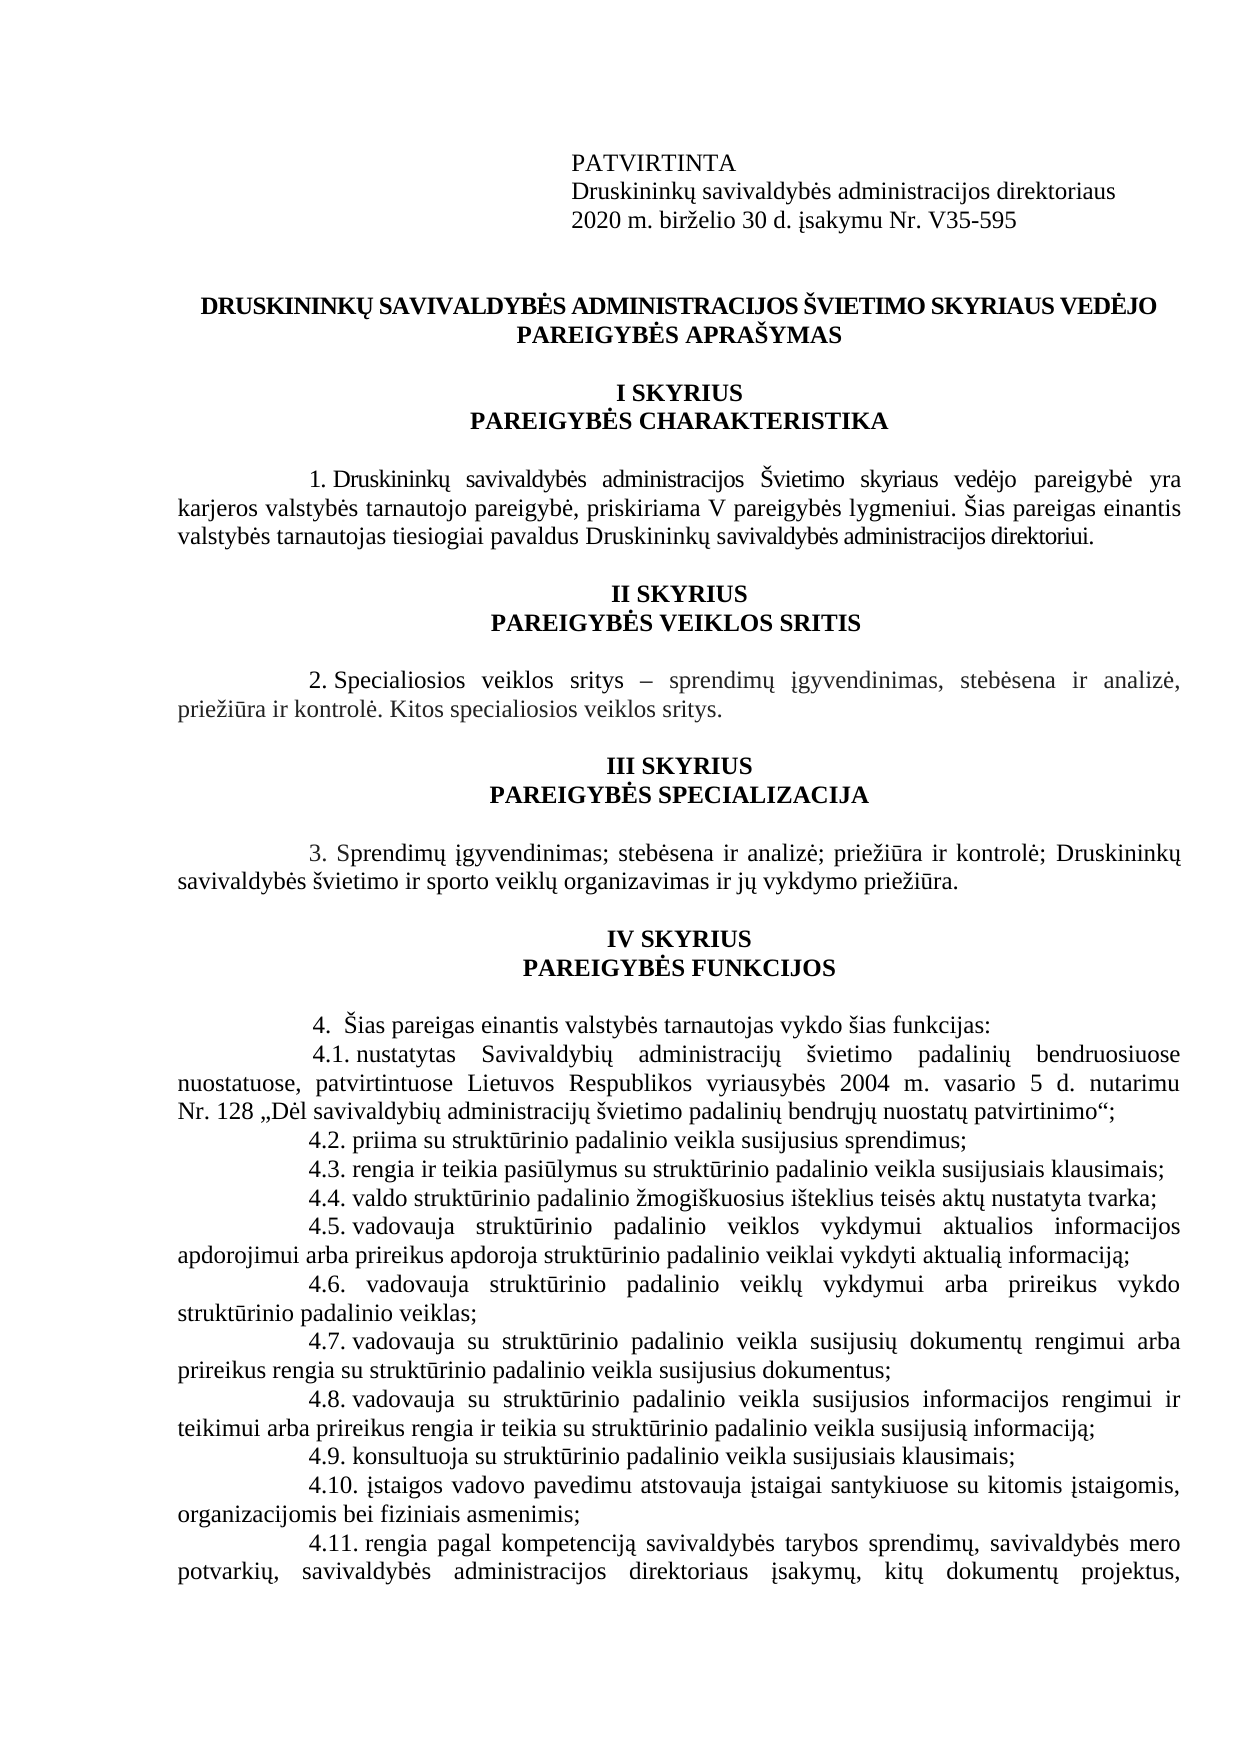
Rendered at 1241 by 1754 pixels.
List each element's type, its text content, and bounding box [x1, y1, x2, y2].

text 4.9. konsultuoja su struktūrinio padalinio veikla susijusiais klausimais; [177, 1441, 1181, 1470]
text PAREIGYBĖS APRAŠYMAS [177, 320, 1181, 349]
text III SKYRIUS [177, 751, 1181, 780]
text 4.6. vadovauja struktūrinio padalinio veiklų vykdymui arba prireikus vykdo struktūrinio padalinio veiklas; [177, 1269, 1181, 1326]
text IV SKYRIUS [177, 924, 1181, 953]
text PAREIGYBĖS SPECIALIZACIJA [177, 780, 1181, 809]
text 2. Specialiosios veiklos sritys – sprendimų įgyvendinimas, stebėsena ir analizė, priežiūra ir kontrolė. Kitos specialiosios veiklos sritys. [177, 665, 1181, 723]
text 3. Sprendimų įgyvendinimas; stebėsena ir analizė; priežiūra ir kontrolė; Druskininkų savivaldybės švietimo ir sporto veiklų organizavimas ir jų vykdymo priežiūra. [177, 838, 1181, 895]
text 4.2. priima su struktūrinio padalinio veikla susijusius sprendimus; [177, 1125, 1181, 1154]
text 4.8. vadovauja su struktūrinio padalinio veikla susijusios informacijos rengimui ir teikimui arba prireikus rengia ir teikia su struktūrinio padalinio veikla susijusią informaciją; [177, 1384, 1181, 1441]
text 4.4. valdo struktūrinio padalinio žmogiškuosius išteklius teisės aktų nustatyta tvarka; [177, 1183, 1181, 1211]
text PAREIGYBĖS FUNKCIJOS [177, 953, 1181, 981]
text 1. Druskininkų savivaldybės administracijos Švietimo skyriaus vedėjo pareigybė yra karjeros valstybės tarnautojo pareigybė, priskiriama V pareigybės lygmeniui. Šias pareigas einantis valstybės tarnautojas tiesiogiai pavaldus Druskininkų savivaldybės administracijos direktoriui. [177, 464, 1181, 550]
text 4.3. rengia ir teikia pasiūlymus su struktūrinio padalinio veikla susijusiais klausimais; [177, 1154, 1181, 1183]
text Druskininkų savivaldybės administracijos direktoriaus [177, 176, 1181, 205]
text 4.11. rengia pagal kompetenciją savivaldybės tarybos sprendimų, savivaldybės mero potvarkių, savivaldybės administracijos direktoriaus įsakymų, kitų dokumentų projektus, [177, 1528, 1181, 1585]
text 4.7. vadovauja su struktūrinio padalinio veikla susijusių dokumentų rengimui arba prireikus rengia su struktūrinio padalinio veikla susijusius dokumentus; [177, 1326, 1181, 1384]
text 2020 m. birželio 30 d. įsakymu Nr. V35-595 [177, 205, 1181, 234]
text II SKYRIUS [177, 579, 1181, 608]
text 4. Šias pareigas einantis valstybės tarnautojas vykdo šias funkcijas: [177, 1010, 1181, 1039]
text I SKYRIUS [177, 378, 1181, 406]
text PATVIRTINTA [436, 148, 1181, 176]
text 4.5. vadovauja struktūrinio padalinio veiklos vykdymui aktualios informacijos apdorojimui arba prireikus apdoroja struktūrinio padalinio veiklai vykdyti aktualią informaciją; [177, 1211, 1181, 1269]
text DRUSKININKŲ SAVIVALDYBĖS ADMINISTRACIJOS ŠVIETIMO SKYRIAUS VEDĖJO [177, 291, 1181, 320]
text PAREIGYBĖS VEIKLOS SRITIS [177, 608, 1181, 636]
text 4.1. nustatytas Savivaldybių administracijų švietimo padalinių bendruosiuose nuostatuose, patvirtintuose Lietuvos Respublikos vyriausybės 2004 m. vasario 5 d. nutarimu Nr. 128 „Dėl savivaldybių administracijų švietimo padalinių bendrųjų nuostatų patvirtinimo“; [177, 1039, 1181, 1125]
text 4.10. įstaigos vadovo pavedimu atstovauja įstaigai santykiuose su kitomis įstaigomis, organizacijomis bei fiziniais asmenimis; [177, 1470, 1181, 1528]
text PAREIGYBĖS CHARAKTERISTIKA [177, 406, 1181, 435]
